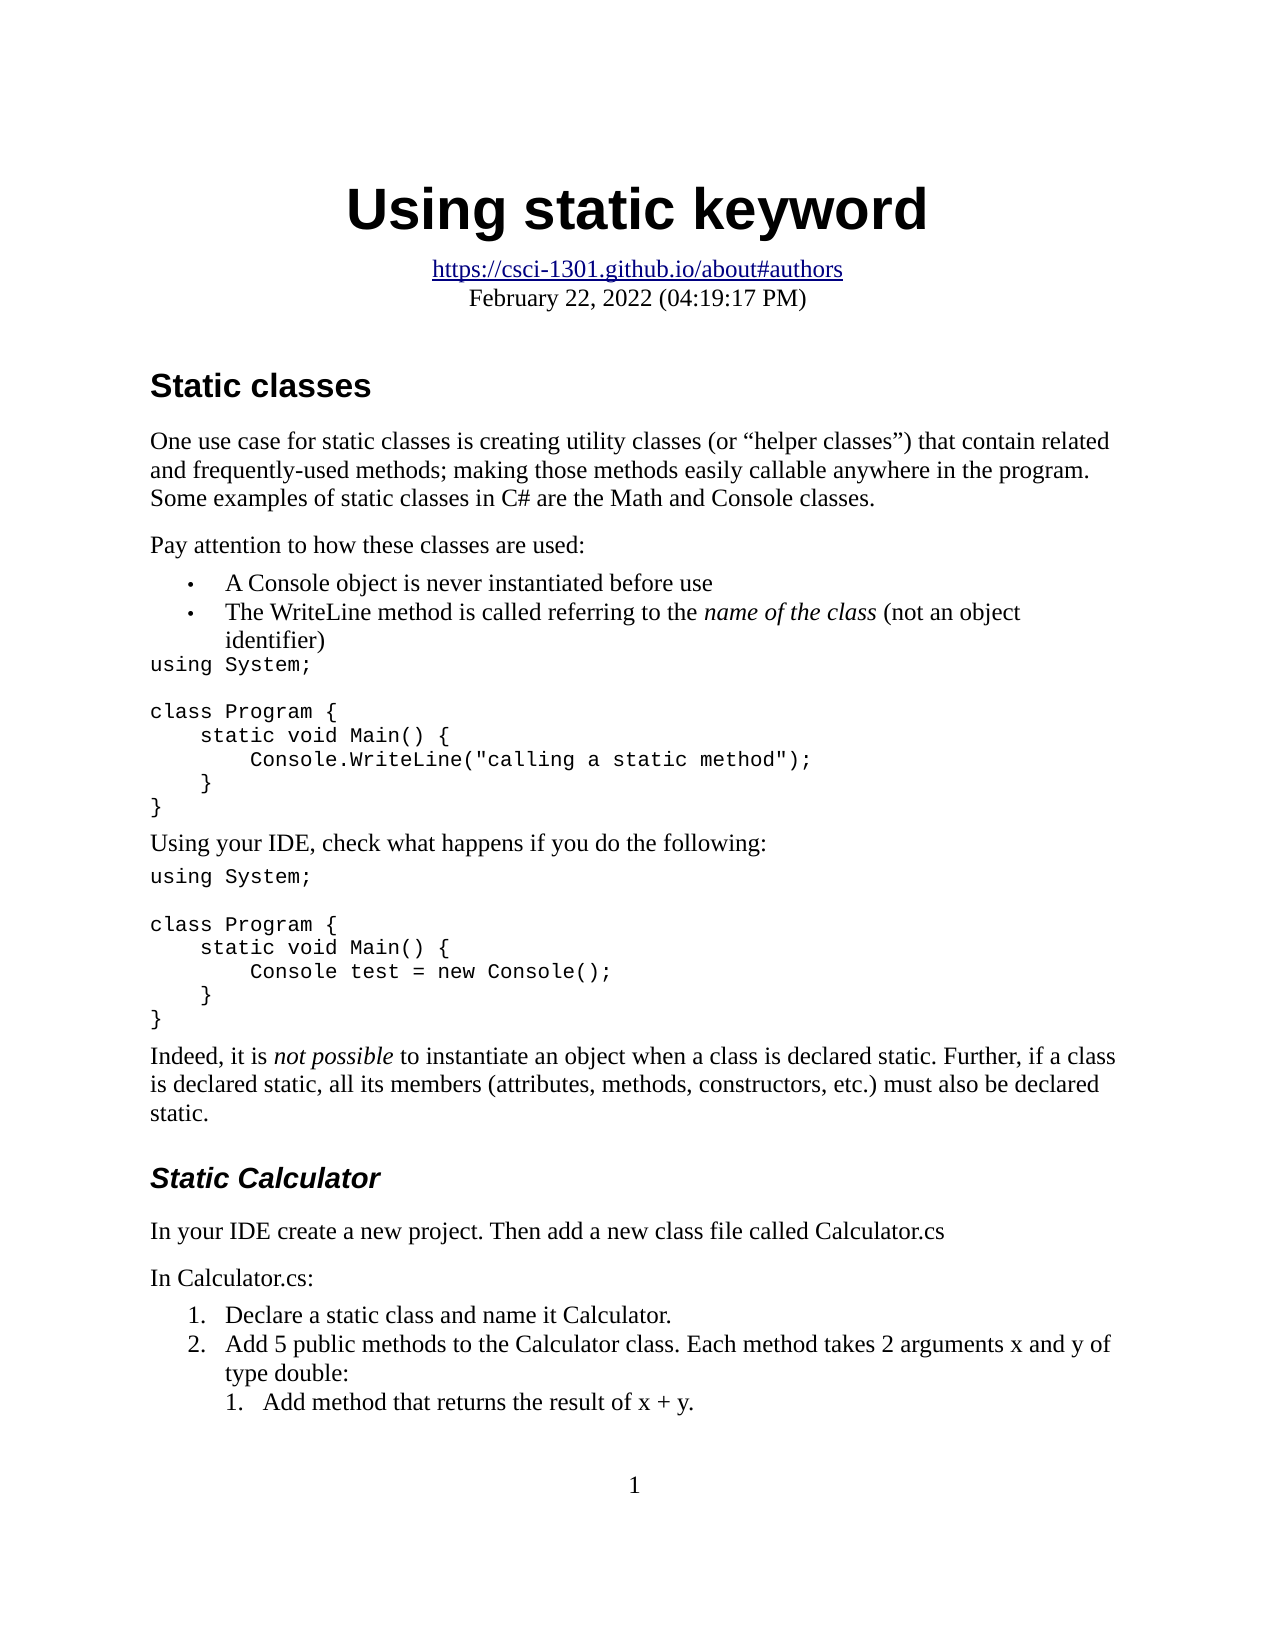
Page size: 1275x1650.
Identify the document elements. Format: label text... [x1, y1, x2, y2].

subtitle Static Calculator [150, 1161, 1125, 1194]
subtitle Static classes [150, 366, 1125, 404]
text static void Main() { [150, 725, 1125, 749]
text Console.WriteLine("calling a static method"); [150, 749, 1125, 772]
text https://csci-1301.github.io/about#authors [150, 254, 1125, 283]
text } [150, 984, 1125, 1008]
text One use case for static classes is creating utility classes (or “helper classes”) that contain related and frequently-used methods; making those methods easily callable anywhere in the program. Some examples of static classes in C# are the Math and Console classes. [150, 426, 1125, 512]
text using System; [150, 866, 1125, 890]
text using System; [150, 654, 1125, 678]
text Pay attention to how these classes are used: [150, 530, 1125, 559]
list Add 5 public methods to the Calculator class. Each method takes 2 arguments x and y of type double: [187, 1329, 1125, 1387]
text static void Main() { [150, 937, 1125, 961]
text } [150, 1008, 1125, 1032]
list Add method that returns the result of x + y. [225, 1387, 1125, 1415]
text } [150, 796, 1125, 819]
title Using static keyword [150, 175, 1125, 242]
text Using your IDE, check what happens if you do the following: [150, 828, 1125, 857]
text In your IDE create a new project. Then add a new class file called Calculator.cs [150, 1216, 1125, 1245]
text class Program { [150, 701, 1125, 725]
text } [150, 772, 1125, 796]
list Declare a static class and name it Calculator. [187, 1300, 1125, 1329]
list A Console object is never instantiated before use [187, 568, 1125, 597]
text Console test = new Console(); [150, 961, 1125, 984]
text February 22, 2022 (04:19:17 PM) [150, 283, 1125, 312]
list The WriteLine method is called referring to the name of the class (not an object identifier) [187, 597, 1125, 654]
text In Calculator.cs: [150, 1263, 1125, 1291]
text class Program { [150, 913, 1125, 937]
text Indeed, it is not possible to instantiate an object when a class is declared static. Further, if a class is declared static, all its members (attributes, methods, constructors, etc.) must also be declared static. [150, 1041, 1125, 1127]
